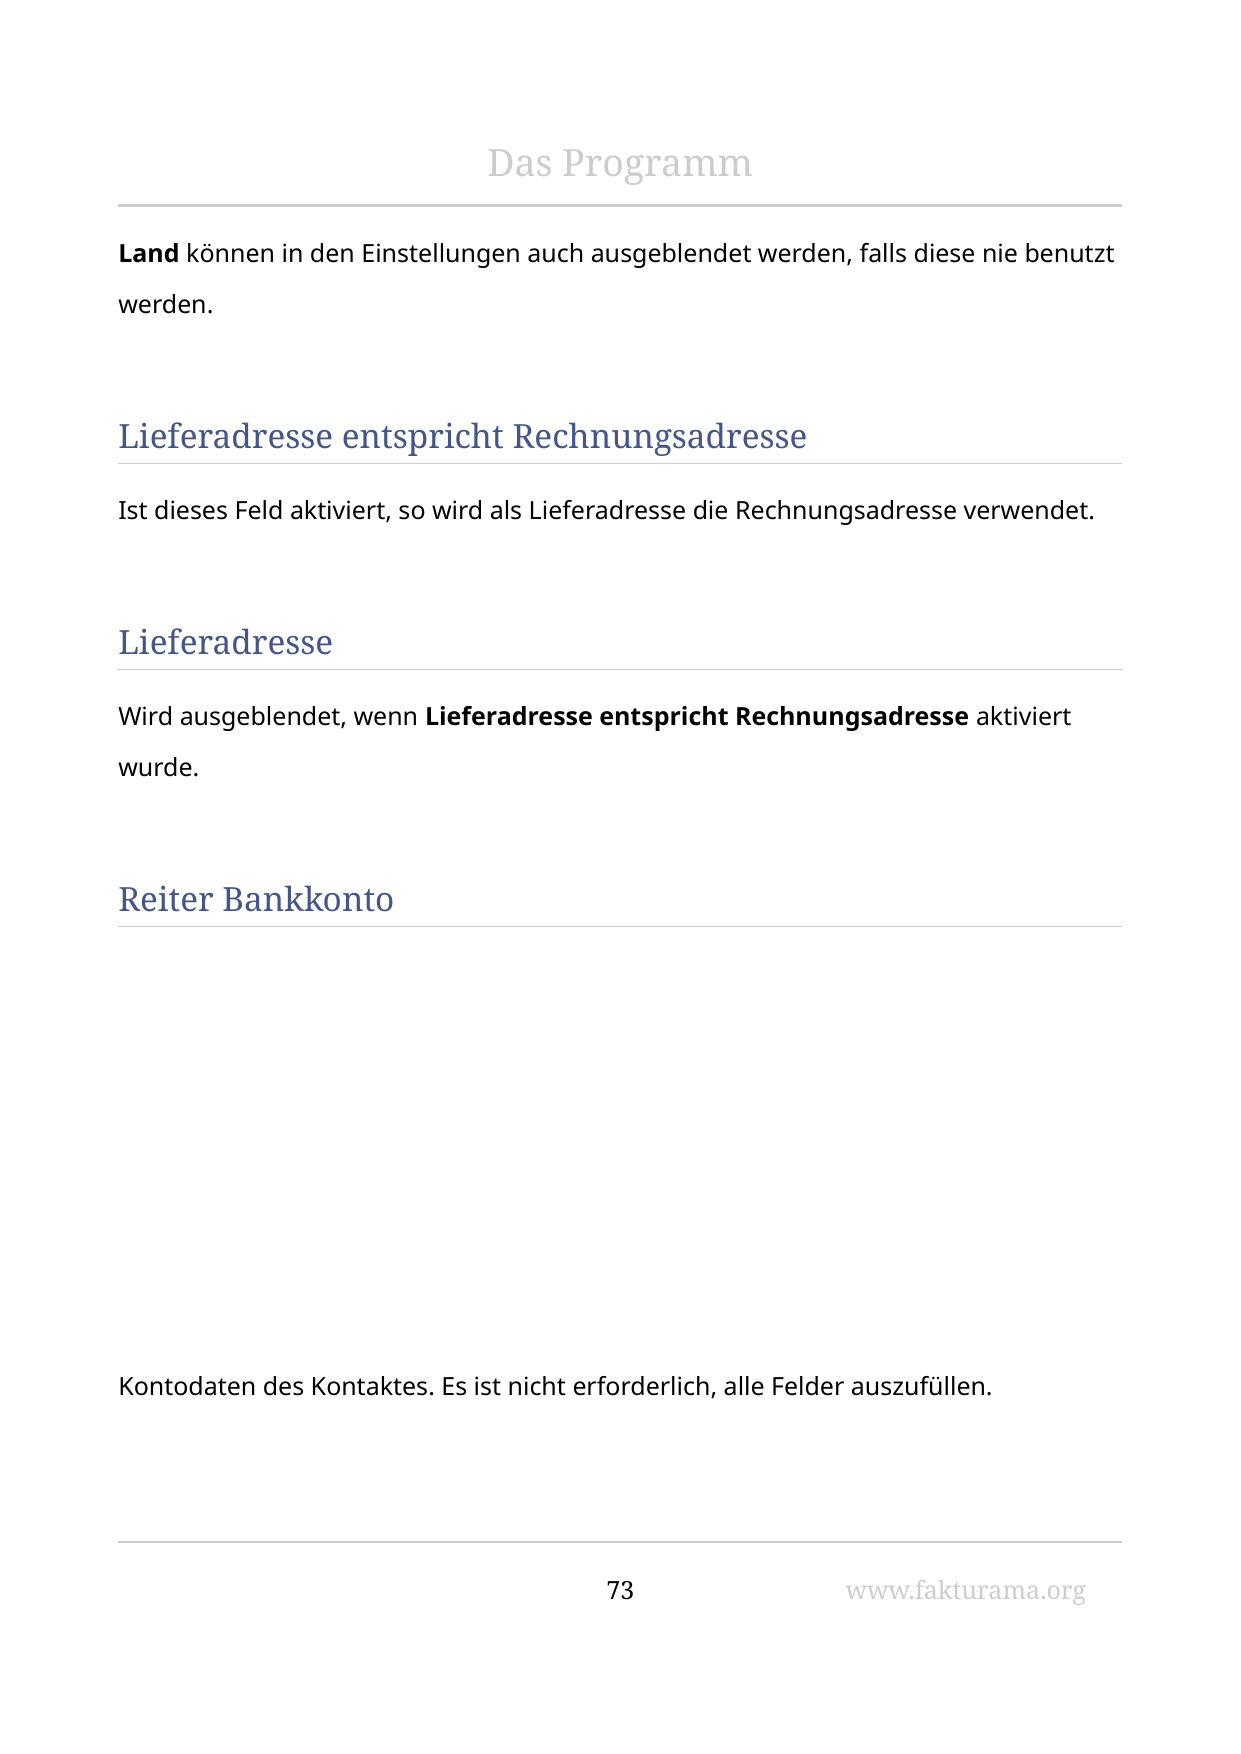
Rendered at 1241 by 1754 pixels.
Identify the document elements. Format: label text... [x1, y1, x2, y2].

subtitle Lieferadresse entspricht Rechnungsadresse [118, 413, 1122, 463]
subtitle Lieferadresse [118, 619, 1122, 669]
text Kontodaten des Kontaktes. Es ist nicht erforderlich, alle Felder auszufüllen. [118, 1369, 1122, 1403]
text Ist dieses Feld aktiviert, so wird als Lieferadresse die Rechnungsadresse verwendet. [118, 493, 1122, 527]
text Wird ausgeblendet, wenn Lieferadresse entspricht Rechnungsadresse aktiviert wurde. [118, 699, 1122, 784]
subtitle Reiter Bankkonto [118, 876, 1122, 926]
text Land können in den Einstellungen auch ausgeblendet werden, falls diese nie benutzt werden. [118, 236, 1122, 321]
